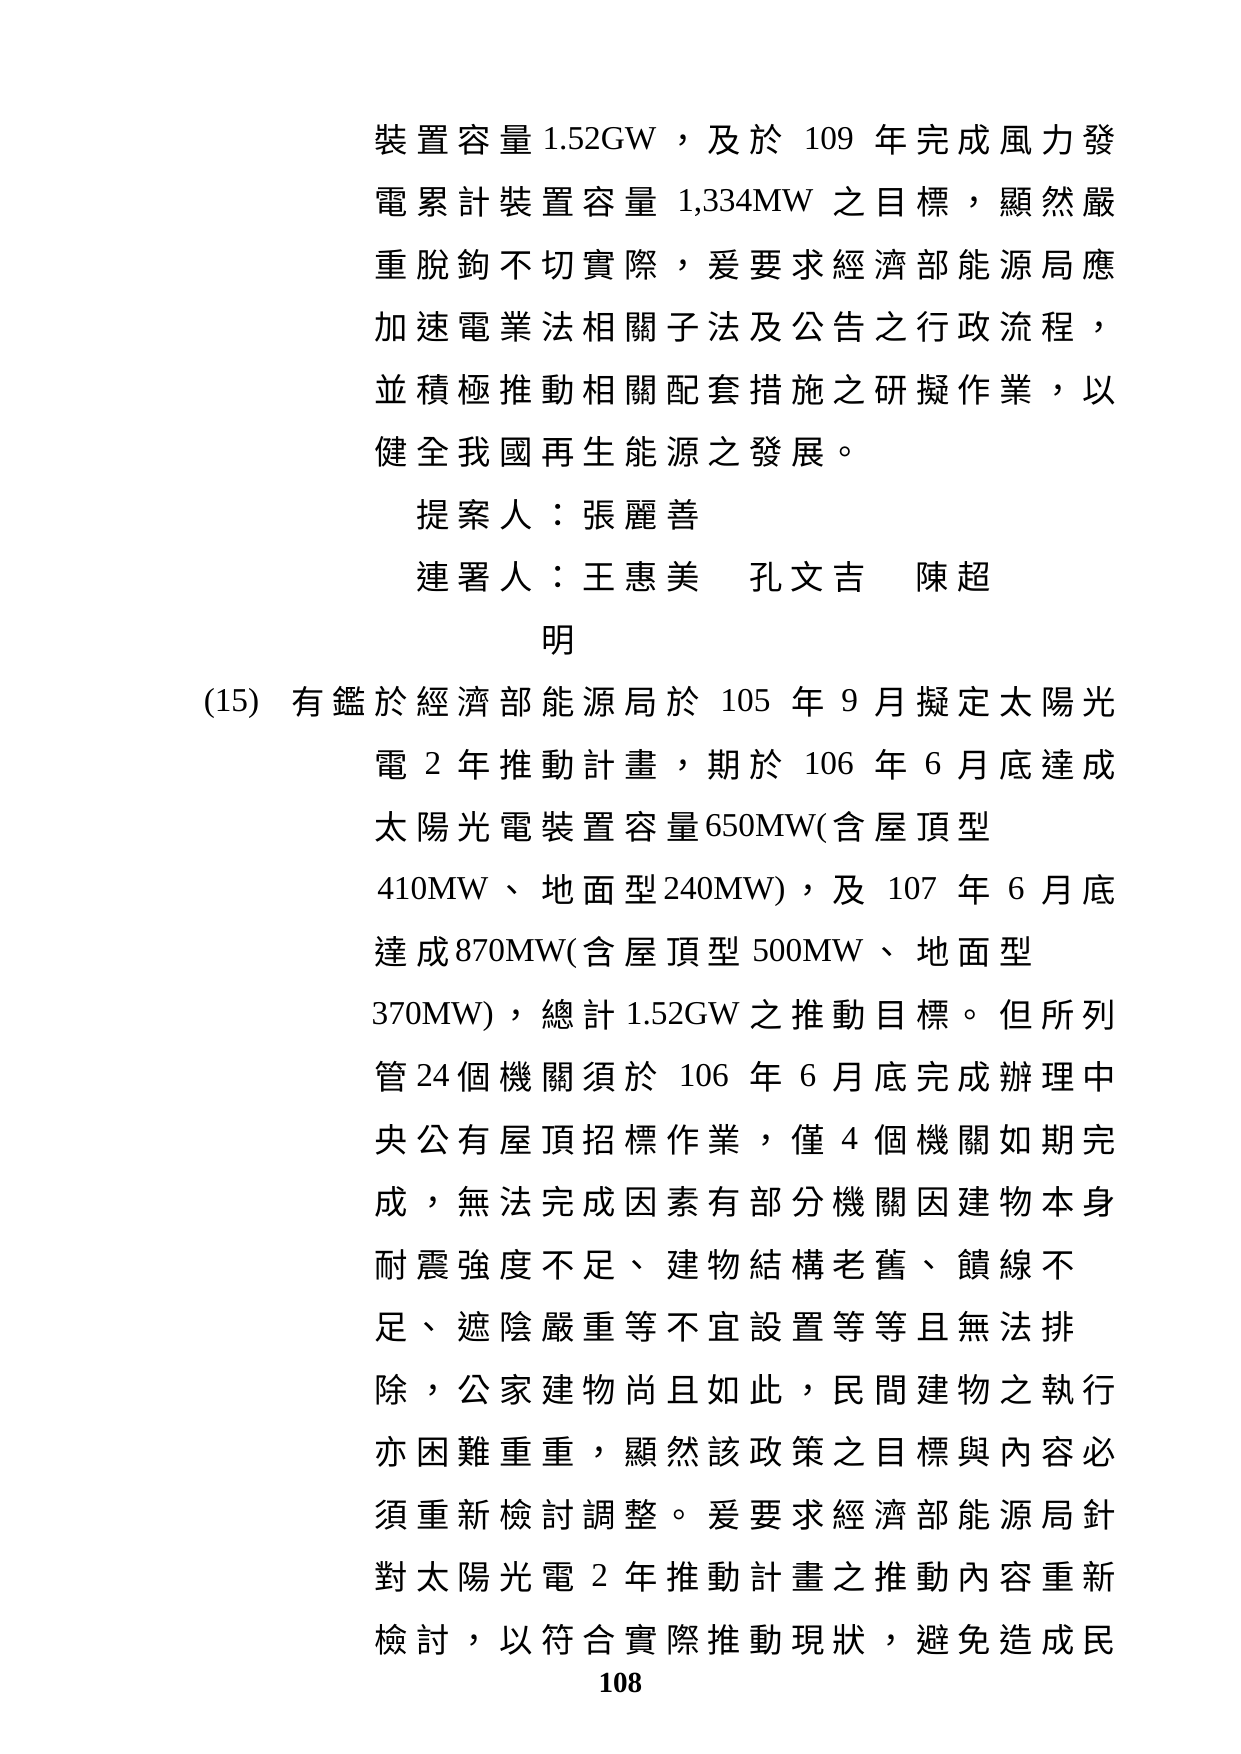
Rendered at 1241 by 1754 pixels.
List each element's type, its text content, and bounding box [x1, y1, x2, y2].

list 裝置容量1.52GW，及於109年完成風力發電累計裝置容量1,334MW之目標，顯然嚴重脫鉤不切實際，爰要求經濟部能源局應加速電業法相關子法及公告之行政流程，並積極推動相關配套措施之研擬作業，以健全我國再生能源之發展。 [189, 96, 1120, 471]
list 有鑑於經濟部能源局於105年9月擬定太陽光電2年推動計畫，期於106年6月底達成太陽光電裝置容量650MW(含屋頂型410MW、地面型240MW)，及107年6月底達成870MW(含屋頂型500MW、地面型370MW)，總計1.52GW之推動目標。但所列管24個機關須於106年6月底完成辦理中央公有屋頂招標作業，僅4個機關如期完成，無法完成因素有部分機關因建物本身耐震強度不足、建物結構老舊、饋線不足、遮陰嚴重等不宜設置等等且無法排除，公家建物尚且如此，民間建物之執行亦困難重重，顯然該政策之目標與內容必須重新檢討調整。爰要求經濟部能源局針對太陽光電2年推動計畫之推動內容重新檢討，以符合實際推動現狀，避免造成民怨。 [189, 658, 1120, 1658]
text 連署人：王惠美 孔文吉 陳超明 [394, 533, 1016, 658]
text 提案人：張麗善 [394, 471, 1016, 533]
